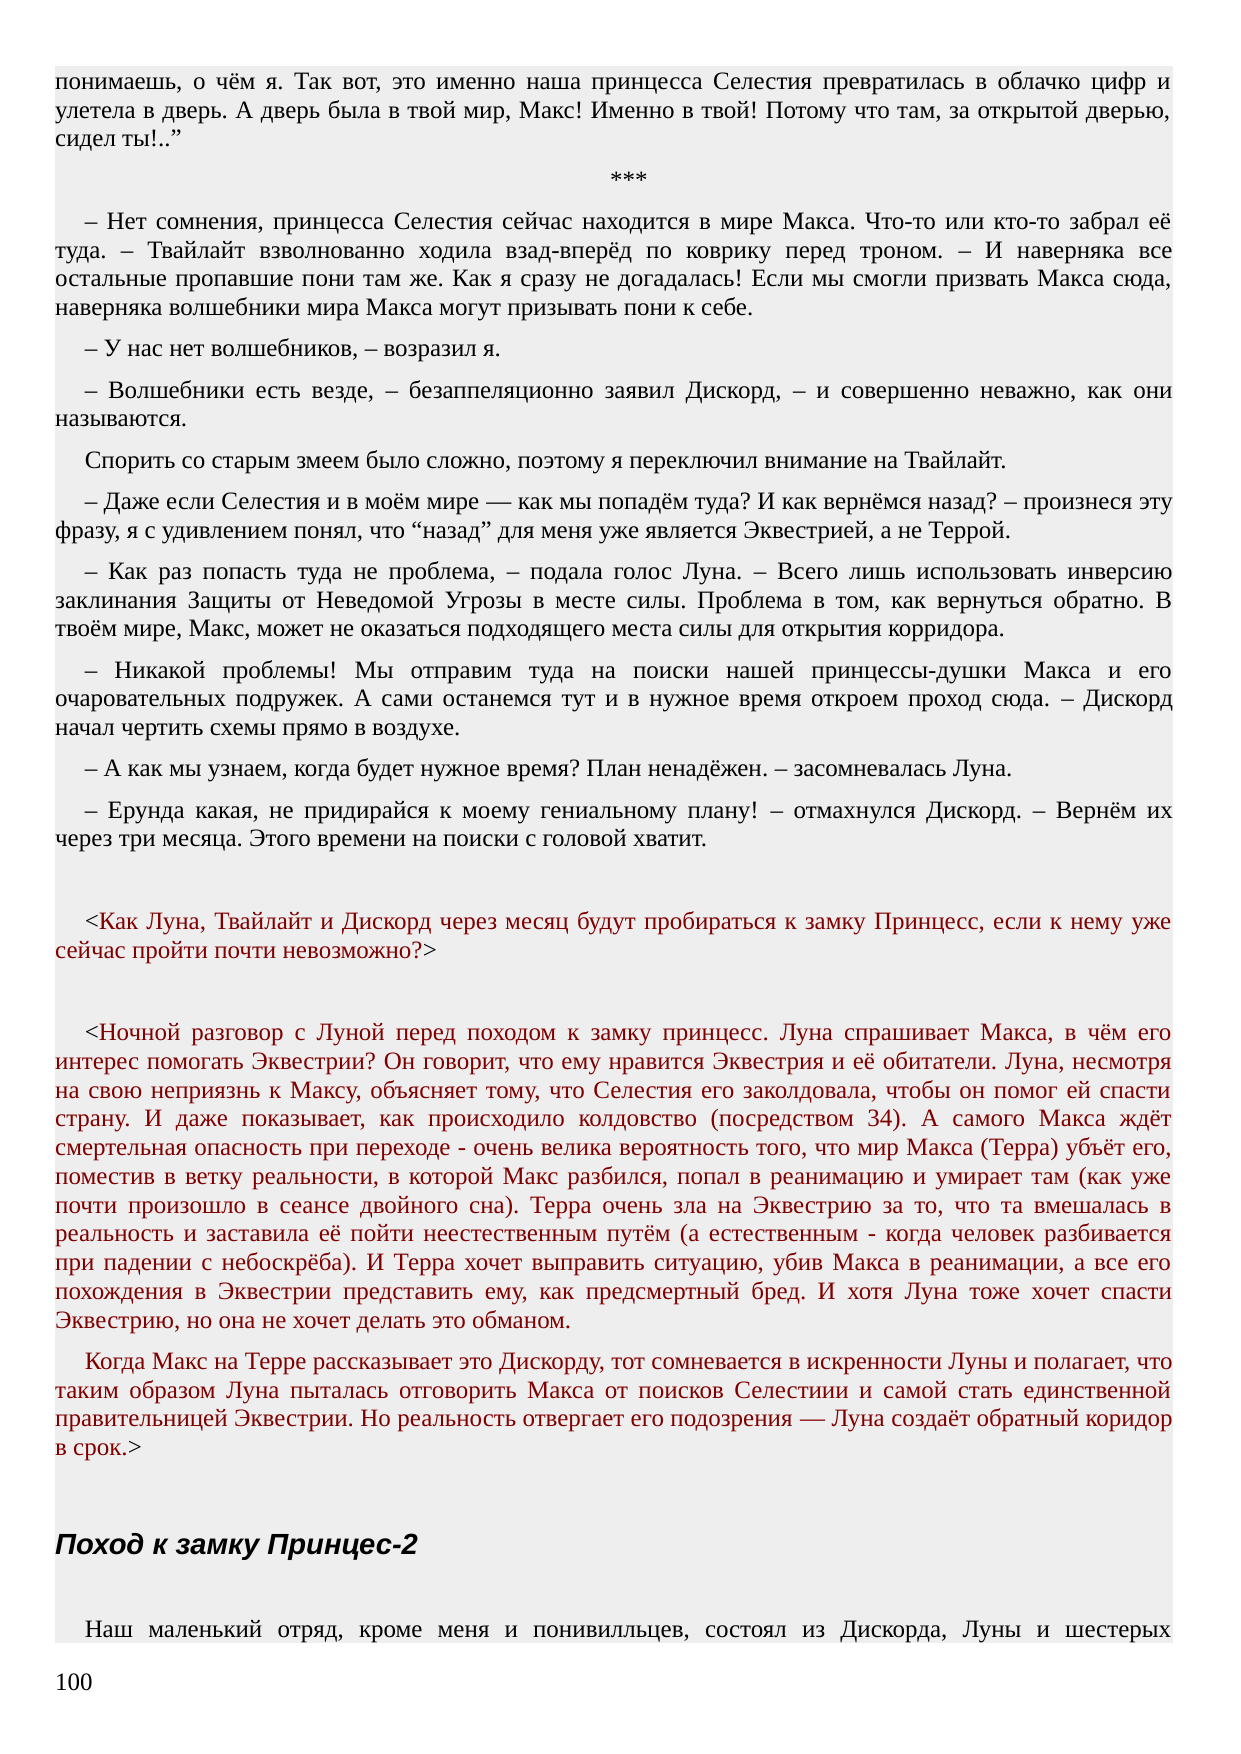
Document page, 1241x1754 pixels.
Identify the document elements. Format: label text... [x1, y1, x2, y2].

text <Ночной разговор с Луной перед походом к замку принцесс. Луна спрашивает Макса, в чём его интерес помогать Эквестрии? Он говорит, что ему нравится Эквестрия и её обитатели. Луна, несмотря на свою неприязнь к Максу, объясняет тому, что Селестия его заколдовала, чтобы он помог ей спасти страну. И даже показывает, как происходило колдовство (посредством 34). А самого Макса ждёт смертельная опасность при переходе - очень велика вероятность того, что мир Макса (Терра) убъёт его, поместив в ветку реальности, в которой Макс разбился, попал в реанимацию и умирает там (как уже почти произошло в сеансе двойного сна). Терра очень зла на Эквестрию за то, что та вмешалась в реальность и заставила её пойти неестественным путём (а естественным - когда человек разбивается при падении с небоскрёба). И Терра хочет выправить ситуацию, убив Макса в реанимации, а все его похождения в Эквестрии представить ему, как предсмертный бред. И хотя Луна тоже хочет спасти Эквестрию, но она не хочет делать это обманом. [55, 1017, 1173, 1333]
text – Ерунда какая, не придирайся к моему гениальному плану! – отмахнулся Дискорд. – Вернём их через три месяца. Этого времени на поиски с головой хватит. [55, 795, 1173, 852]
text <Как Луна, Твайлайт и Дискорд через месяц будут пробираться к замку Принцесс, если к нему уже сейчас пройти почти невозможно?> [55, 906, 1173, 963]
text Наш маленький отряд, кроме меня и понивилльцев, состоял из Дискорда, Луны и шестерых [55, 1614, 1173, 1643]
text – Никакой проблемы! Мы отправим туда на поиски нашей принцессы-душки Макса и его очаровательных подружек. А сами останемся тут и в нужное время откроем проход сюда. – Дискорд начал чертить схемы прямо в воздухе. [55, 655, 1173, 741]
text – Даже если Селестия и в моём мире — как мы попадём туда? И как вернёмся назад? – произнеся эту фразу, я с удивлением понял, что “назад” для меня уже является Эквестрией, а не Террой. [55, 486, 1173, 543]
text Спорить со старым змеем было сложно, поэтому я переключил внимание на Твайлайт. [55, 445, 1173, 473]
text – Нет сомнения, принцесса Селестия сейчас находится в мире Макса. Что-то или кто-то забрал её туда. – Твайлайт взволнованно ходила взад-вперёд по коврику перед троном. – И наверняка все остальные пропавшие пони там же. Как я сразу не догадалась! Если мы смогли призвать Макса сюда, наверняка волшебники мира Макса могут призывать пони к себе. [55, 206, 1173, 321]
text – А как мы узнаем, когда будет нужное время? План ненадёжен. – засомневалась Луна. [55, 753, 1173, 782]
subtitle Поход к замку Принцес-2 [55, 1527, 1173, 1561]
text – У нас нет волшебников, – возразил я. [55, 333, 1173, 362]
text Когда Макс на Терре рассказывает это Дискорду, тот сомневается в искренности Луны и полагает, что таким образом Луна пыталась отговорить Макса от поисков Селестиии и самой стать единственной правительницей Эквестрии. Но реальность отвергает его подозрения — Луна создаёт обратный коридор в срок.> [55, 1346, 1173, 1461]
text – Как раз попасть туда не проблема, – подала голос Луна. – Всего лишь использовать инверсию заклинания Защиты от Неведомой Угрозы в месте силы. Проблема в том, как вернуться обратно. В твоём мире, Макс, может не оказаться подходящего места силы для открытия корридора. [55, 556, 1173, 642]
text – Волшебники есть везде, – безаппеляционно заявил Дискорд, – и совершенно неважно, как они называются. [55, 375, 1173, 432]
text понимаешь, о чём я. Так вот, это именно наша принцесса Селестия превратилась в облачко цифр и улетела в дверь. А дверь была в твой мир, Макс! Именно в твой! Потому что там, за открытой дверью, сидел ты!..” [55, 66, 1173, 152]
text *** [55, 165, 1173, 193]
